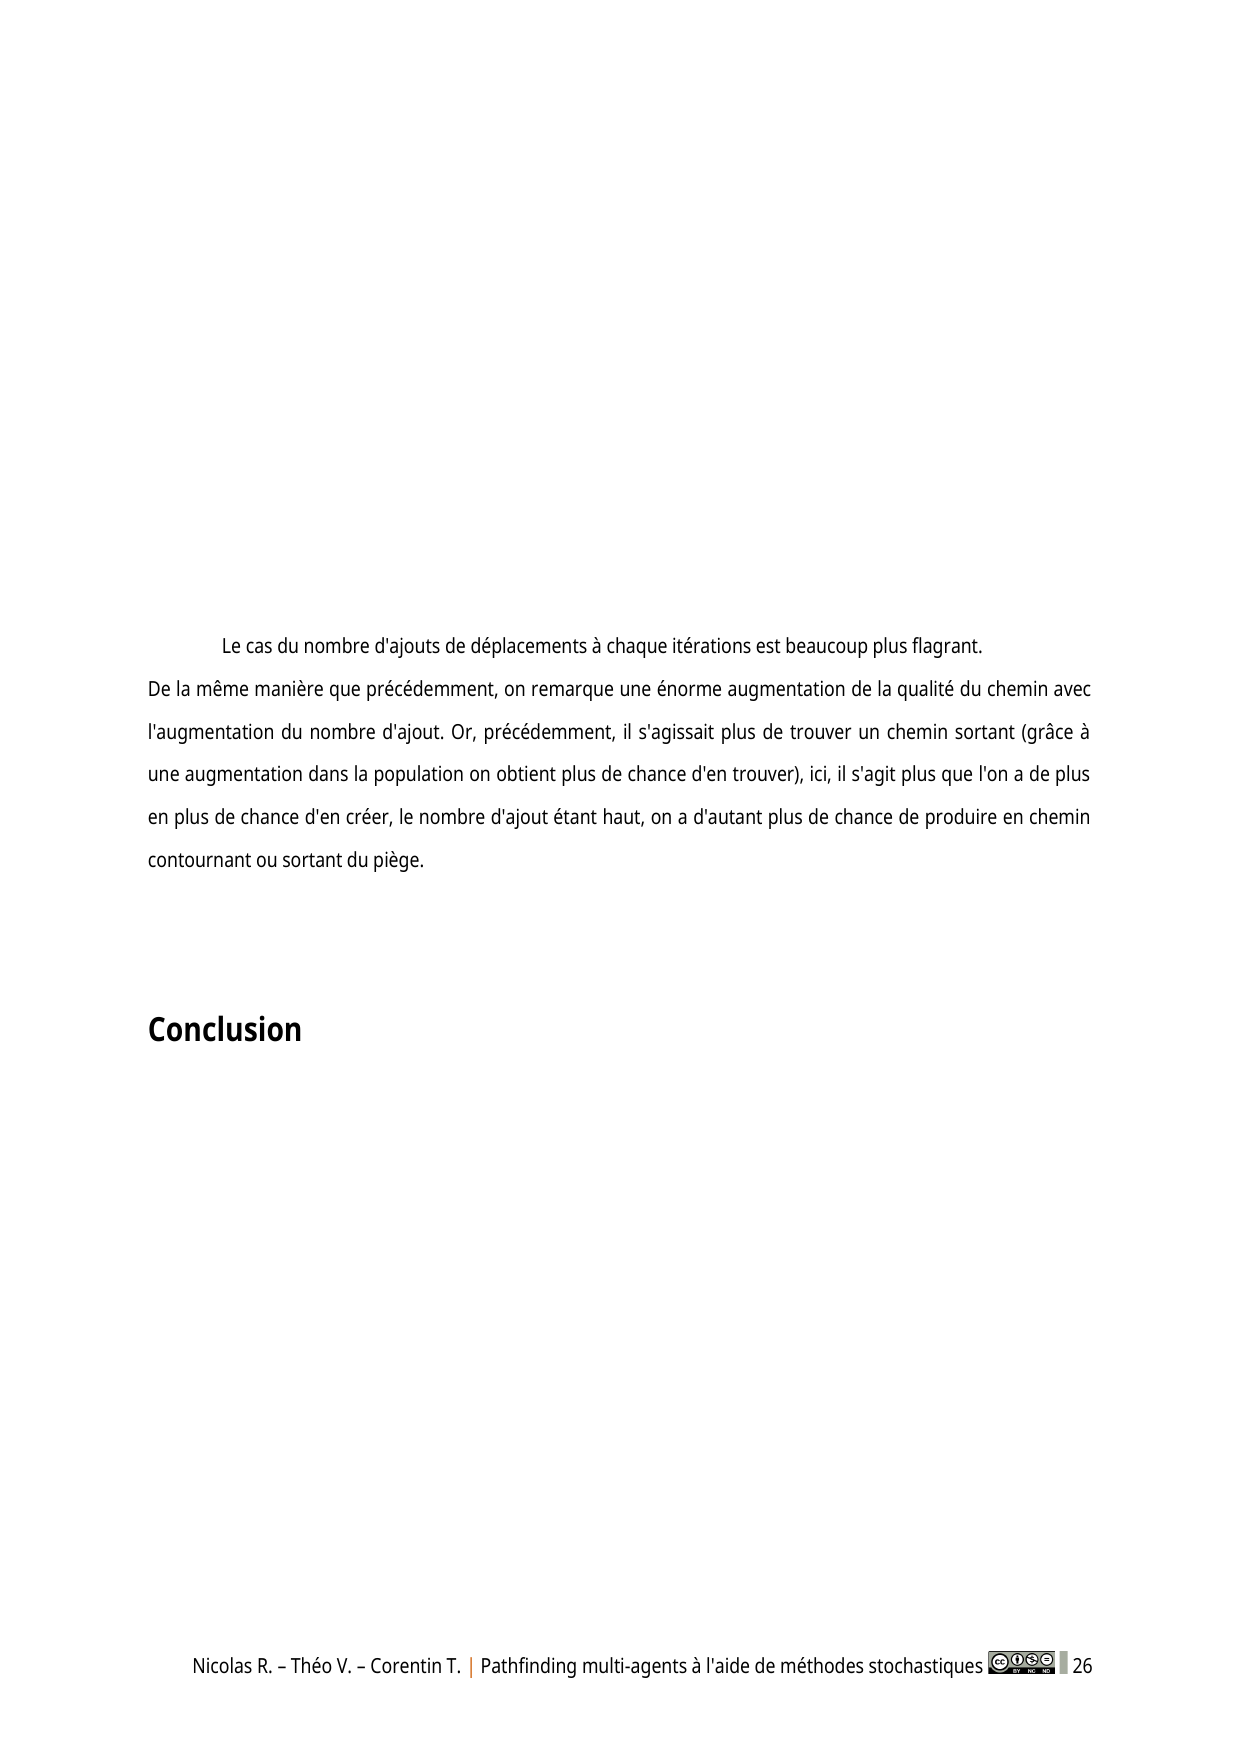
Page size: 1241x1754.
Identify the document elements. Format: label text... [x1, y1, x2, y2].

text De la même manière que précédemment, on remarque une énorme augmentation de la qualité du chemin avec l'augmentation du nombre d'ajout. Or, précédemment, il s'agissait plus de trouver un chemin sortant (grâce à une augmentation dans la population on obtient plus de chance d'en trouver), ici, il s'agit plus que l'on a de plus en plus de chance d'en créer, le nombre d'ajout étant haut, on a d'autant plus de chance de produire en chemin contournant ou sortant du piège. [148, 674, 1092, 873]
subtitle Conclusion [148, 1005, 1092, 1051]
picture [988, 1651, 1055, 1674]
picture [1059, 1651, 1068, 1674]
text Le cas du nombre d'ajouts de déplacements à chaque itérations est beaucoup plus flagrant. [148, 632, 1092, 660]
